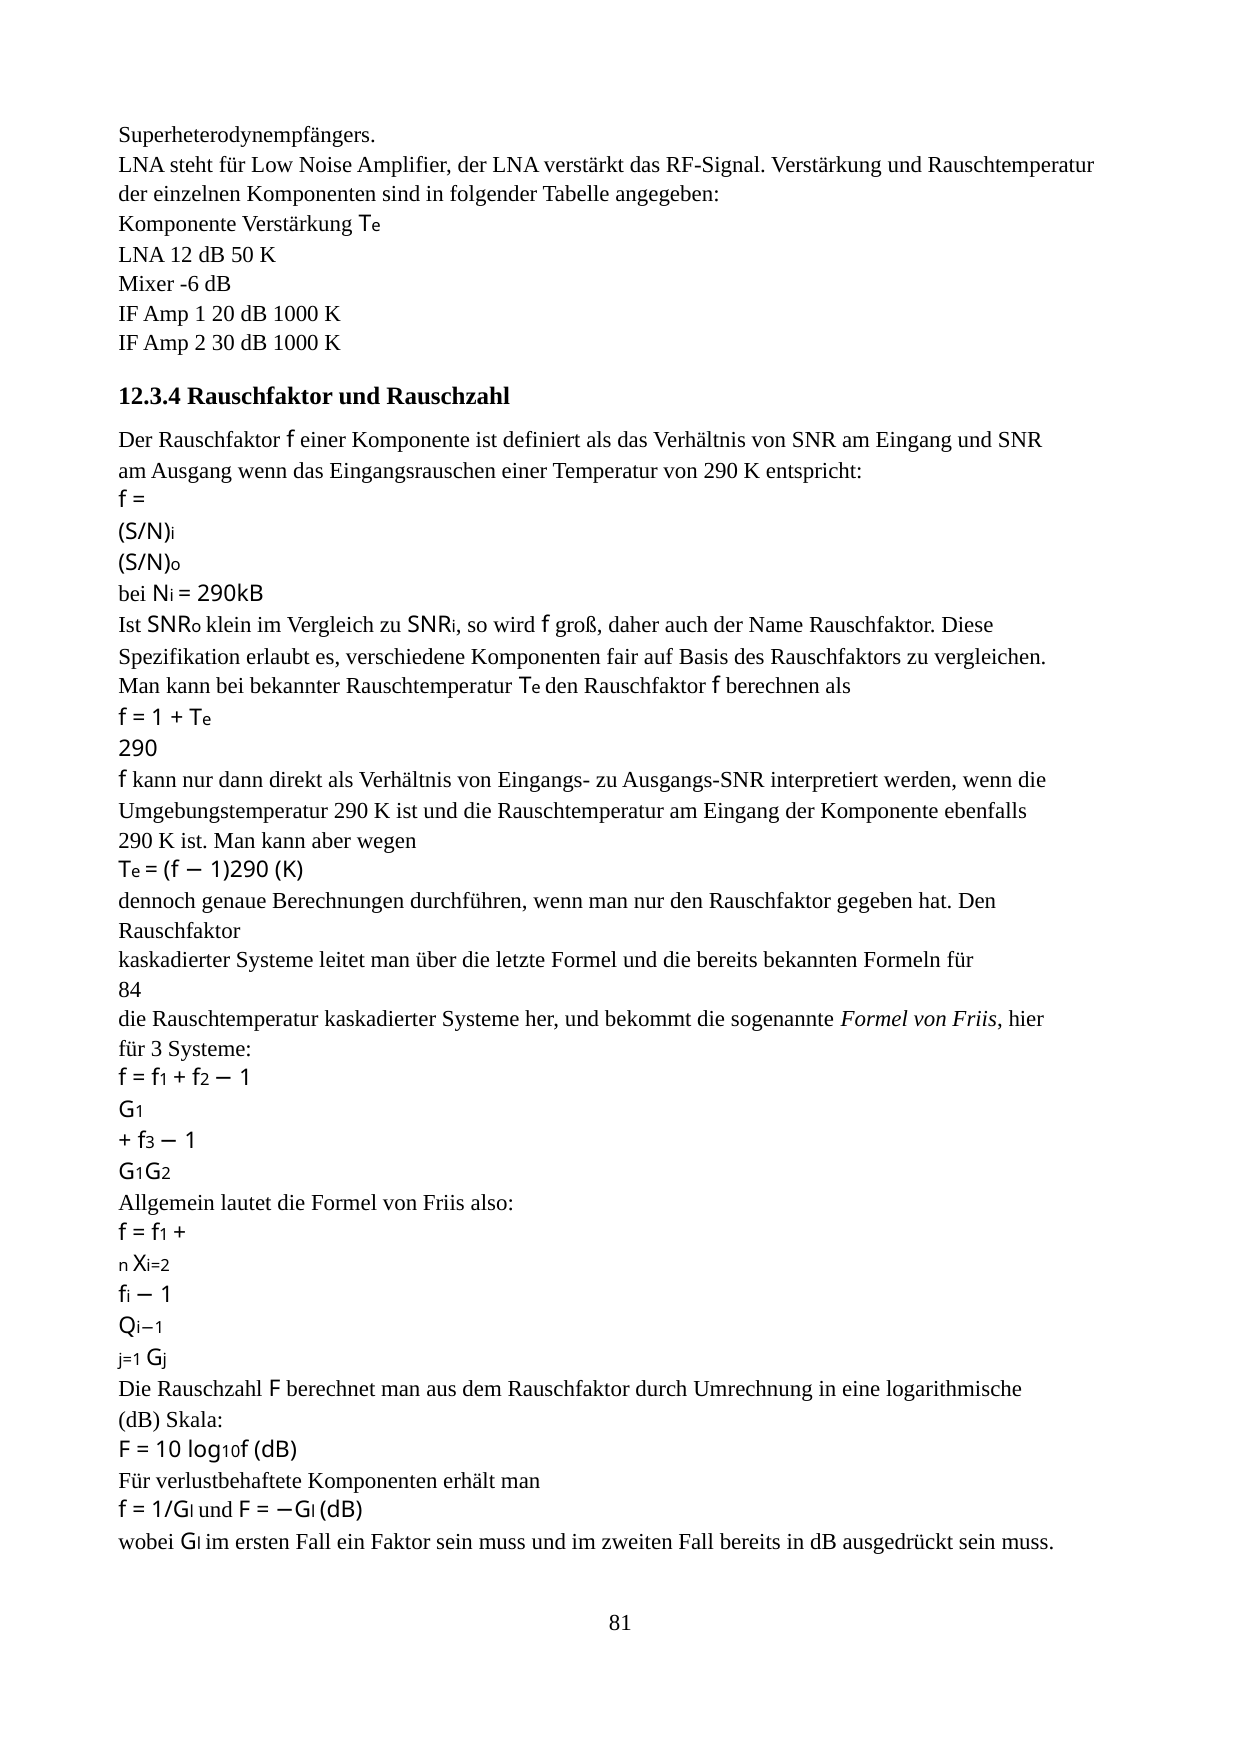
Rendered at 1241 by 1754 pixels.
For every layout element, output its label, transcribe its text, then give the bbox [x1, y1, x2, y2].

text G1G2 [118, 1155, 1122, 1186]
text f kann nur dann direkt als Verhältnis von Eingangs- zu Ausgangs-SNR interpretiert werden, wenn die [118, 763, 1122, 794]
text LNA steht für Low Noise Amplifier, der LNA verstärkt das RF-Signal. Verstärkung und Rauschtemperatur [118, 148, 1122, 177]
text fi − 1 [118, 1278, 1122, 1309]
text n Xi=2 [118, 1247, 1122, 1278]
text f = f1 + f2 − 1 [118, 1061, 1122, 1092]
text j=1 Gj [118, 1341, 1122, 1372]
text der einzelnen Komponenten sind in folgender Tabelle angegeben: [118, 177, 1122, 207]
text Spezifikation erlaubt es, verschiedene Komponenten fair auf Basis des Rauschfaktors zu vergleichen. [118, 640, 1122, 669]
text (S/N)o [118, 546, 1122, 577]
text dennoch genaue Berechnungen durchführen, wenn man nur den Rauschfaktor gegeben hat. Den Rauschfaktor [118, 884, 1122, 943]
text Allgemein lautet die Formel von Friis also: [118, 1186, 1122, 1216]
text G1 [118, 1092, 1122, 1124]
text LNA 12 dB 50 K [118, 238, 1122, 267]
text 290 [118, 732, 1122, 763]
text f = [118, 483, 1122, 515]
text 290 K ist. Man kann aber wegen [118, 824, 1122, 853]
text kaskadierter Systeme leitet man über die letzte Formel und die bereits bekannten Formeln für [118, 943, 1122, 973]
text Qi−1 [118, 1309, 1122, 1341]
text (S/N)i [118, 515, 1122, 546]
subtitle Rauschfaktor und Rauschzahl [118, 381, 1122, 410]
text F = 10 log10f (dB) [118, 1433, 1122, 1464]
text f = 1 + Te [118, 700, 1122, 732]
text IF Amp 1 20 dB 1000 K [118, 297, 1122, 326]
text Der Rauschfaktor f einer Komponente ist definiert als das Verhältnis von SNR am Eingang und SNR [118, 423, 1122, 454]
text Komponente Verstärkung Te [118, 207, 1122, 238]
text Ist SNRo klein im Vergleich zu SNRi, so wird f groß, daher auch der Name Rauschfaktor. Diese [118, 608, 1122, 640]
text Te = (f − 1)290 (K) [118, 853, 1122, 884]
text bei Ni = 290kB [118, 577, 1122, 608]
text f = 1/Gl und F = −Gl (dB) [118, 1493, 1122, 1525]
text die Rauschtemperatur kaskadierter Systeme her, und bekommt die sogenannte Formel von Friis, hier [118, 1002, 1122, 1032]
text Man kann bei bekannter Rauschtemperatur Te den Rauschfaktor f berechnen als [118, 669, 1122, 700]
text wobei Gl im ersten Fall ein Faktor sein muss und im zweiten Fall bereits in dB ausgedrückt sein muss. [118, 1525, 1122, 1556]
text + f3 − 1 [118, 1124, 1122, 1155]
text IF Amp 2 30 dB 1000 K [118, 326, 1122, 356]
text 84 [118, 973, 1122, 1002]
text f = f1 + [118, 1216, 1122, 1247]
text Superheterodynempfängers. [118, 118, 1122, 148]
text (dB) Skala: [118, 1403, 1122, 1433]
text Für verlustbehaftete Komponenten erhält man [118, 1464, 1122, 1493]
text Umgebungstemperatur 290 K ist und die Rauschtemperatur am Eingang der Komponente ebenfalls [118, 794, 1122, 824]
text für 3 Systeme: [118, 1032, 1122, 1061]
text Mixer -6 dB [118, 267, 1122, 297]
text am Ausgang wenn das Eingangsrauschen einer Temperatur von 290 K entspricht: [118, 454, 1122, 483]
text Die Rauschzahl F berechnet man aus dem Rauschfaktor durch Umrechnung in eine logarithmische [118, 1372, 1122, 1403]
